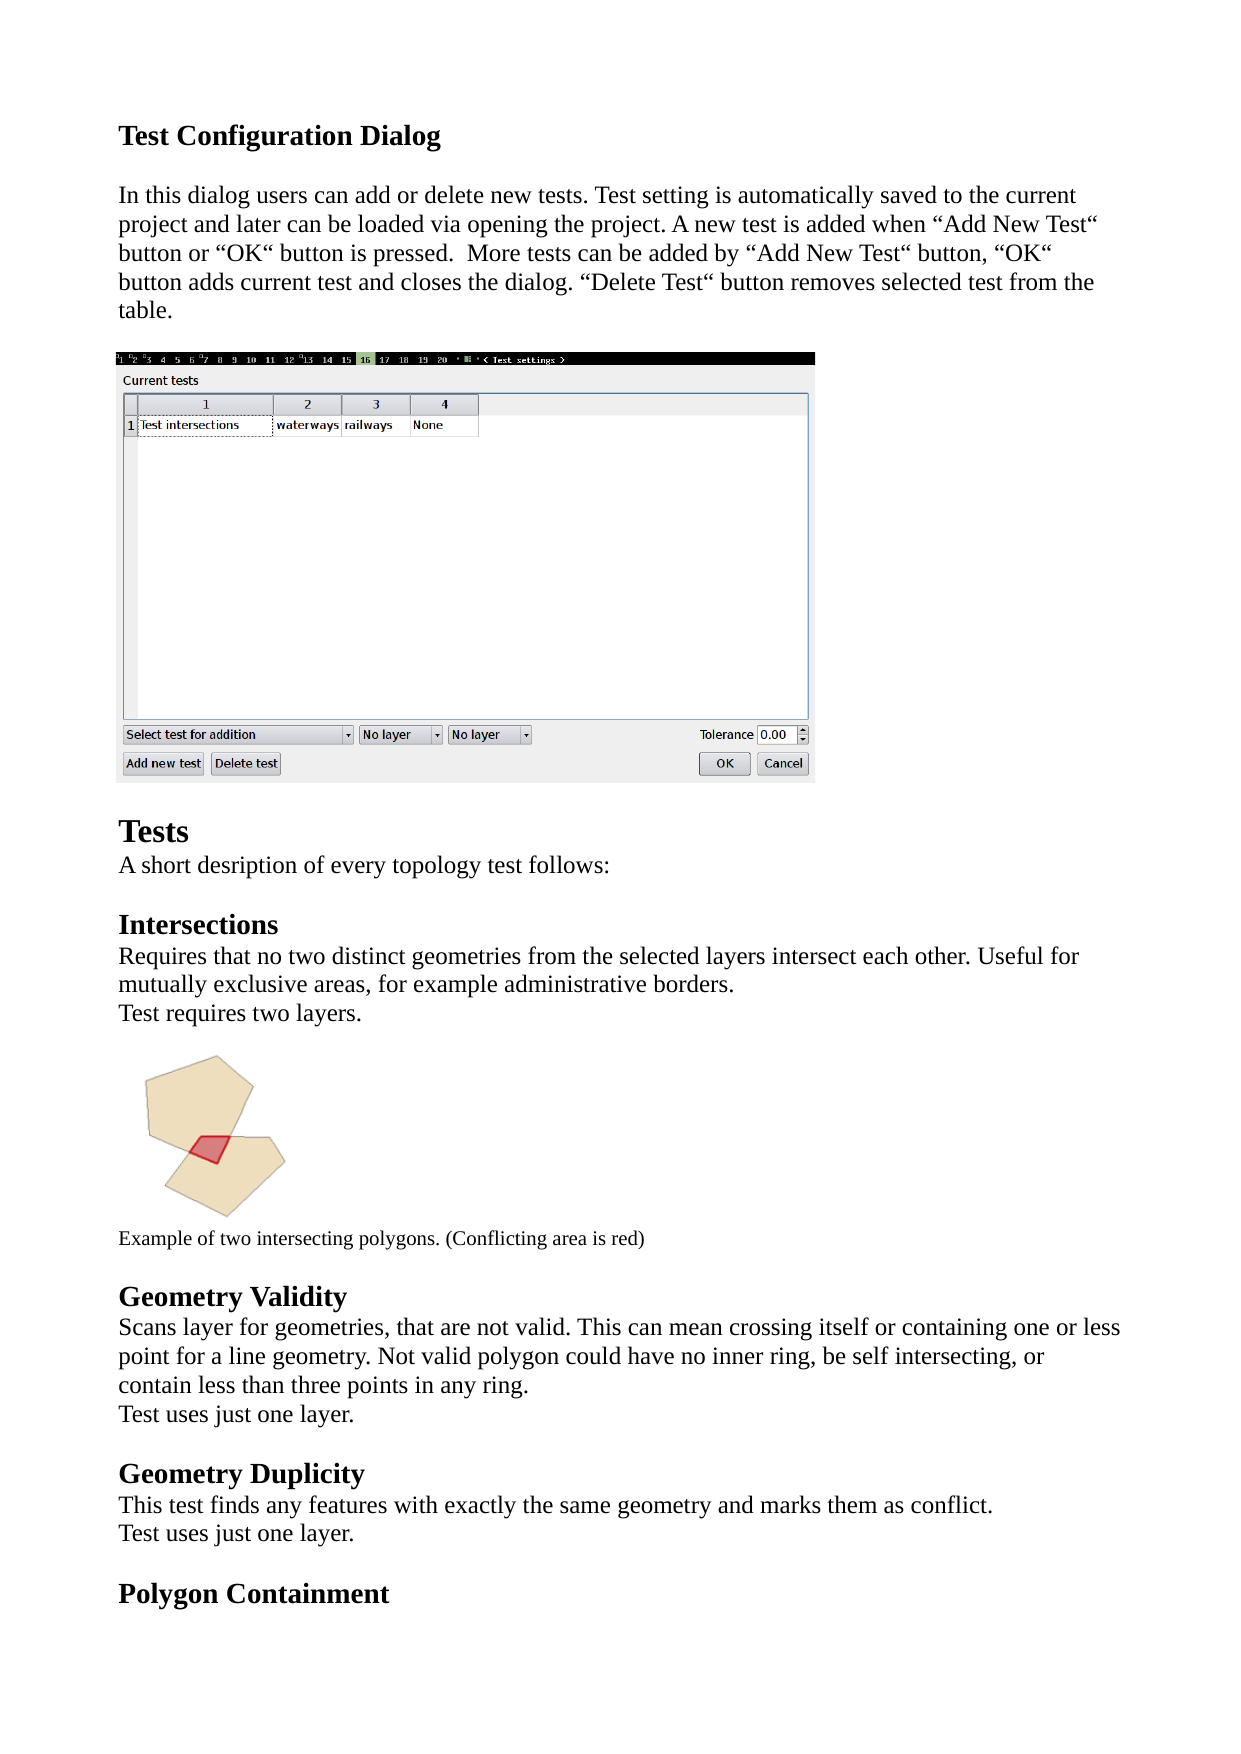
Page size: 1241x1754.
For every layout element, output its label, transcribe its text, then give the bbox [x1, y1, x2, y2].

text In this dialog users can add or delete new tests. Test setting is automatically saved to the current project and later can be loaded via opening the project. A new test is added when “Add New Test“ button or “OK“ button is pressed. More tests can be added by “Add New Test“ button, “OK“ button adds current test and closes the dialog. “Delete Test“ button removes selected test from the table. [118, 180, 1122, 324]
text Tests [118, 811, 1122, 850]
text Test requires two layers. [118, 998, 1122, 1027]
text Polygon Containment [118, 1576, 1122, 1609]
text Example of two intersecting polygons. (Conflicting area is red) [118, 1027, 1122, 1250]
picture [135, 1047, 296, 1224]
text A short desription of every topology test follows: [118, 850, 1122, 878]
text Test uses just one layer. [118, 1518, 1122, 1547]
text Geometry Duplicity [118, 1456, 1122, 1490]
picture [115, 352, 816, 783]
text Intersections [118, 907, 1122, 941]
text Requires that no two distinct geometries from the selected layers intersect each other. Useful for mutually exclusive areas, for example administrative borders. [118, 941, 1122, 998]
text Geometry Validity [118, 1279, 1122, 1312]
text Test uses just one layer. [118, 1399, 1122, 1427]
text This test finds any features with exactly the same geometry and marks them as conflict. [118, 1490, 1122, 1518]
text Scans layer for geometries, that are not valid. This can mean crossing itself or containing one or less point for a line geometry. Not valid polygon could have no inner ring, be self intersecting, or contain less than three points in any ring. [118, 1312, 1122, 1399]
text Test Configuration Dialog [118, 118, 1122, 152]
